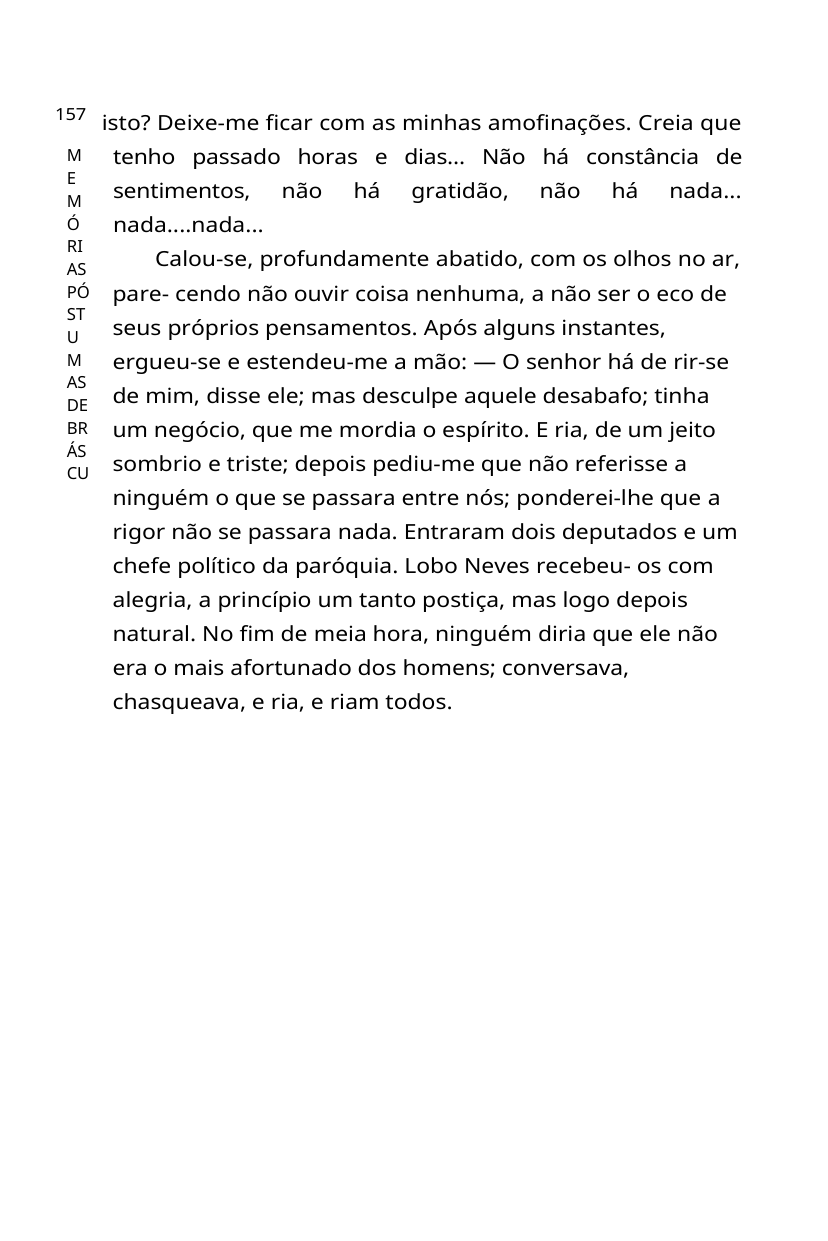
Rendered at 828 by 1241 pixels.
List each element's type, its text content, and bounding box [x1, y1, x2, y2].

text Calou-se, profundamente abatido, com os olhos no ar, pare- cendo não ouvir coisa nenhuma, a não ser o eco de seus próprios pensamentos. Após alguns instantes, ergueu-se e estendeu-me a mão: — O senhor há de rir-se de mim, disse ele; mas desculpe aquele desabafo; tinha um negócio, que me mordia o espírito. E ria, de um jeito sombrio e triste; depois pediu-me que não referisse a ninguém o que se passara entre nós; ponderei-lhe que a rigor não se passara nada. Entraram dois deputados e um chefe político da paróquia. Lobo Neves recebeu- os com alegria, a princípio um tanto postiça, mas logo depois natural. No fim de meia hora, ninguém diria que ele não era o mais afortunado dos homens; conversava, chasqueava, e ria, e riam todos. [112, 244, 745, 716]
text 157 isto? Deixe-me ficar com as minhas amofinações. Creia que tenho passado horas e dias... Não há constância de sentimentos, não há gratidão, não há nada... nada....nada... [55, 103, 742, 483]
text MEMÓRIAS PÓSTUMAS DE BRÁS CUBAS [67, 144, 90, 483]
